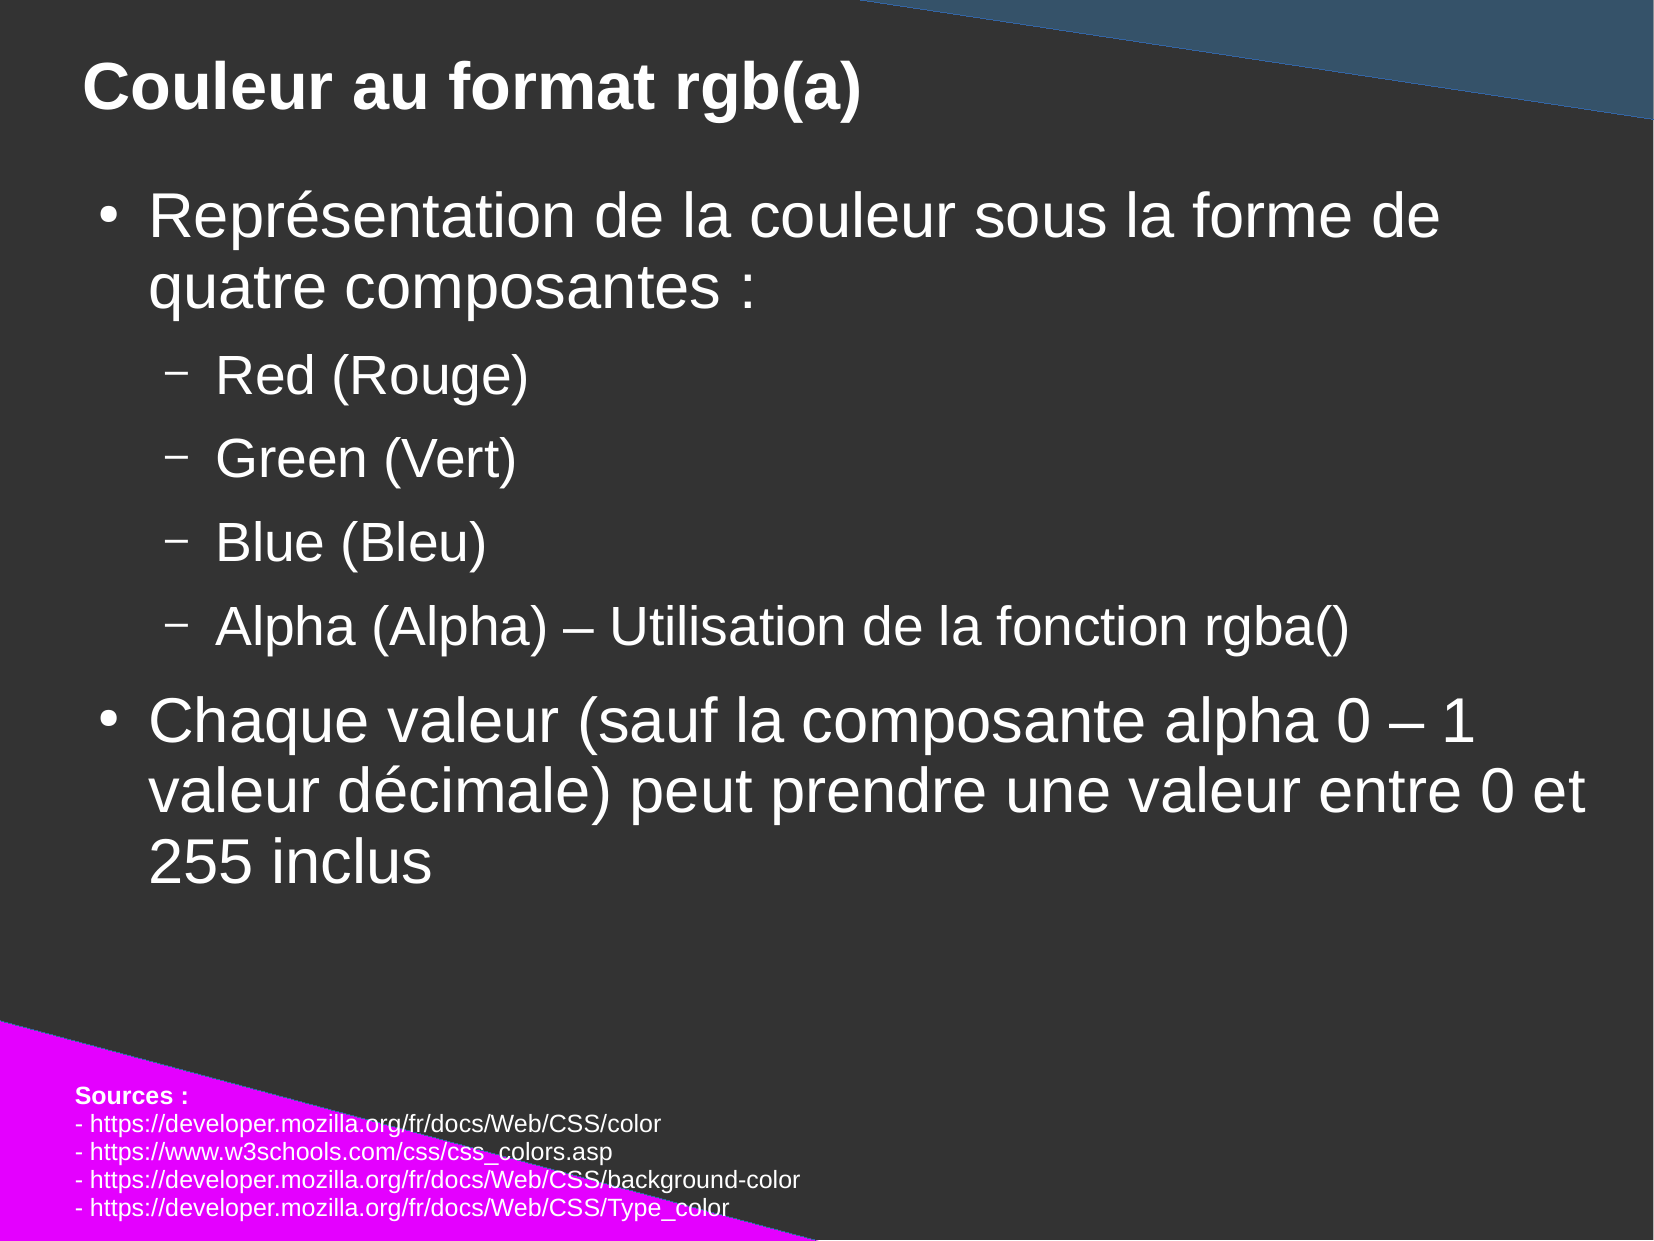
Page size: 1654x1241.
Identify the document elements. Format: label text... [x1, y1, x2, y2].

text_box [0, 1020, 199, 1241]
list Représentation de la couleur sous la forme de quatre composantes : Red (Rouge) Green (Vert) Blue (Bleu) Alpha (Alpha) – Utilisation de la fonction rgba() Chaque valeur (sauf la composante alpha 0 – 1 valeur décimale) peut prendre une valeur entre 0 et 255 inclus [80, 180, 1605, 898]
text_box Sources : - https://developer.mozilla.org/fr/docs/Web/CSS/color - https://www.w3schools.com/css/css_colors.asp - https://developer.mozilla.org/fr/docs/Web/CSS/background-color - https://developer.mozilla.org/fr/docs/Web/CSS/Type_color [60, 1074, 1546, 1241]
text_box [860, 0, 1654, 120]
title Couleur au format rgb(a) [82, 49, 1571, 162]
